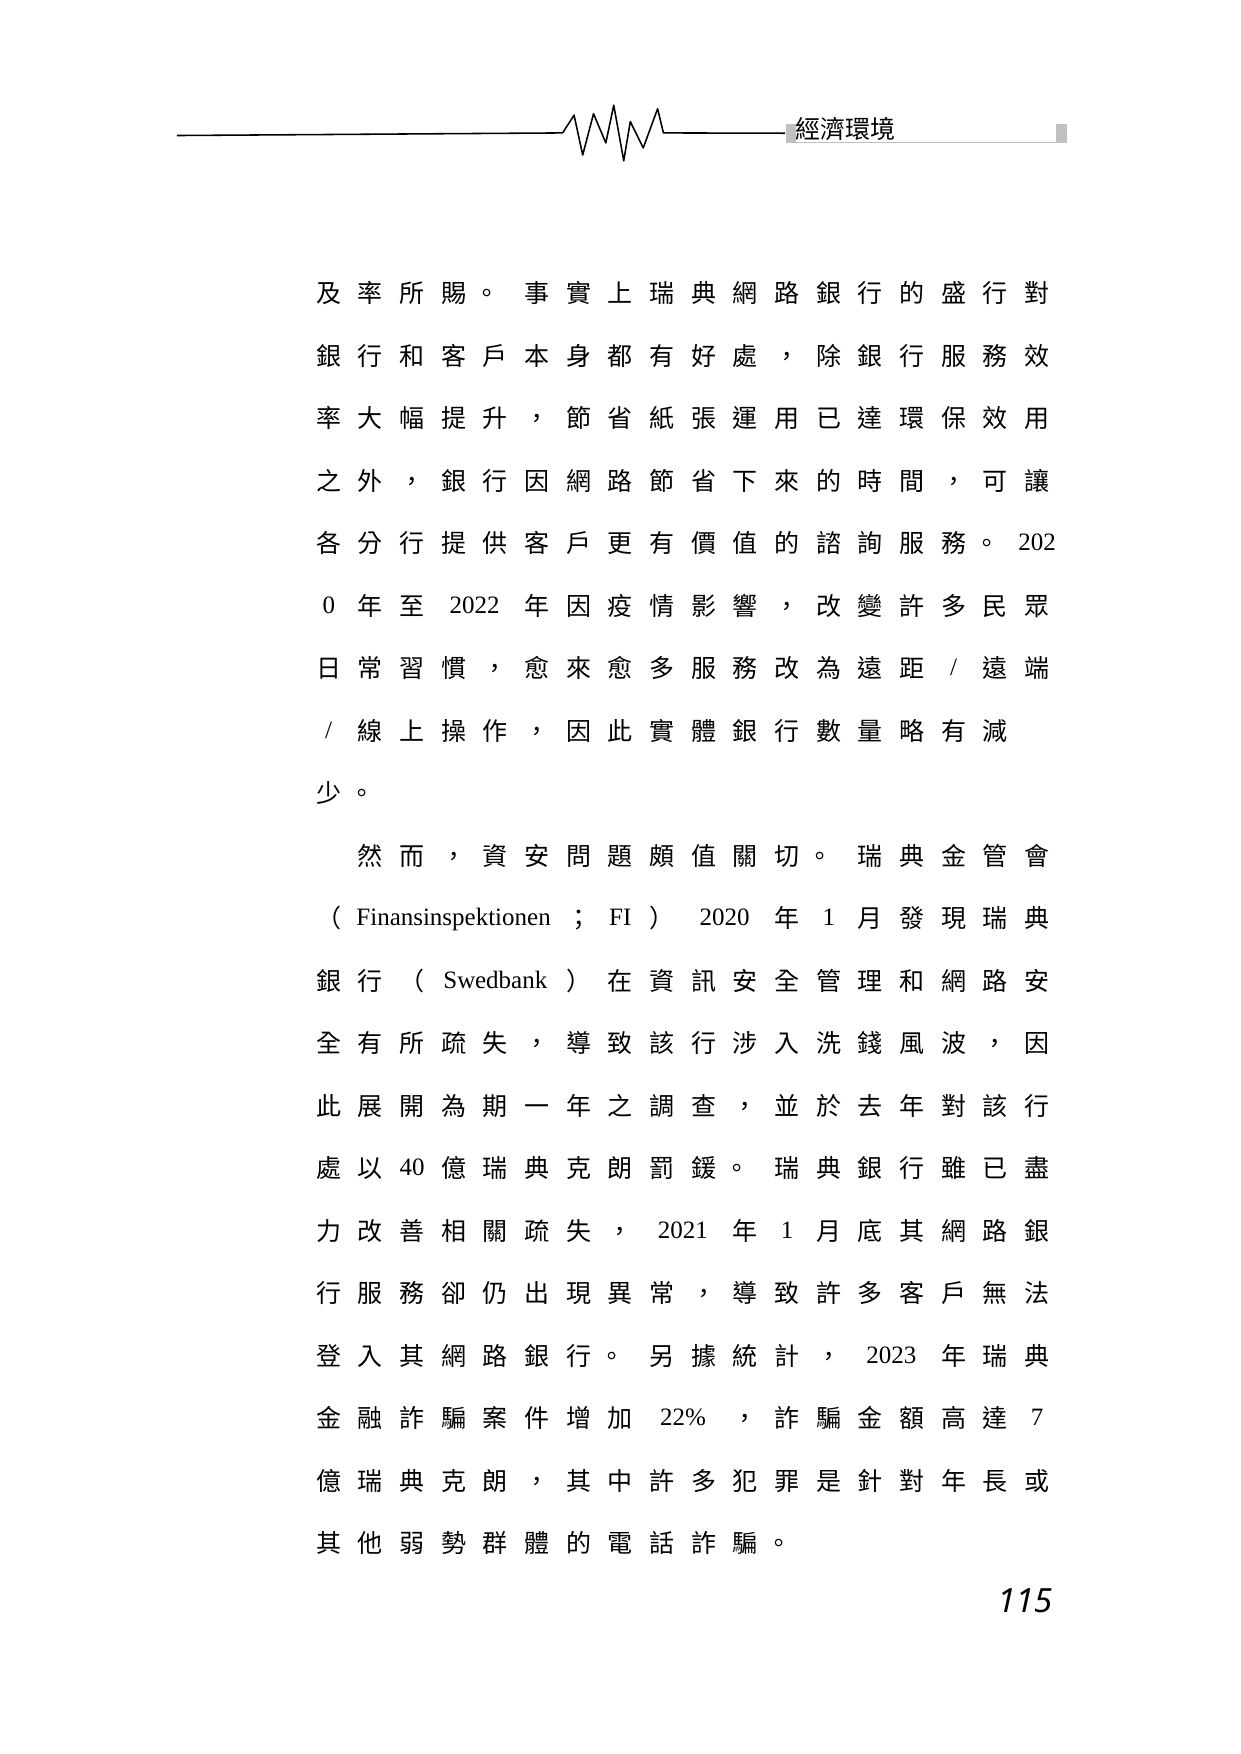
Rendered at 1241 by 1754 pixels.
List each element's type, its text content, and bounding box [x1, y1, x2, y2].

text 然而，資安問題頗值關切。瑞典金管會（Finansinspektionen；FI）2020年1月發現瑞典銀行（Swedbank）在資訊安全管理和網路安全有所疏失，導致該行涉入洗錢風波，因此展開為期一年之調查，並於去年對該行處以40億瑞典克朗罰鍰。瑞典銀行雖已盡力改善相關疏失，2021年1月底其網路銀行服務卻仍出現異常，導致許多客戶無法登入其網路銀行。另據統計，2023年瑞典金融詐騙案件增加22%，詐騙金額高達7億瑞典克朗，其中許多犯罪是針對年長或其他弱勢群體的電話詐騙。 [281, 813, 1058, 1563]
text 及率所賜。事實上瑞典網路銀行的盛行對銀行和客戶本身都有好處，除銀行服務效率大幅提升，節省紙張運用已達環保效用之外，銀行因網路節省下來的時間，可讓各分行提供客戶更有價值的諮詢服務。2020年至2022年因疫情影響，改變許多民眾日常習慣，愈來愈多服務改為遠距/遠端/線上操作，因此實體銀行數量略有減少。 [281, 250, 1058, 813]
